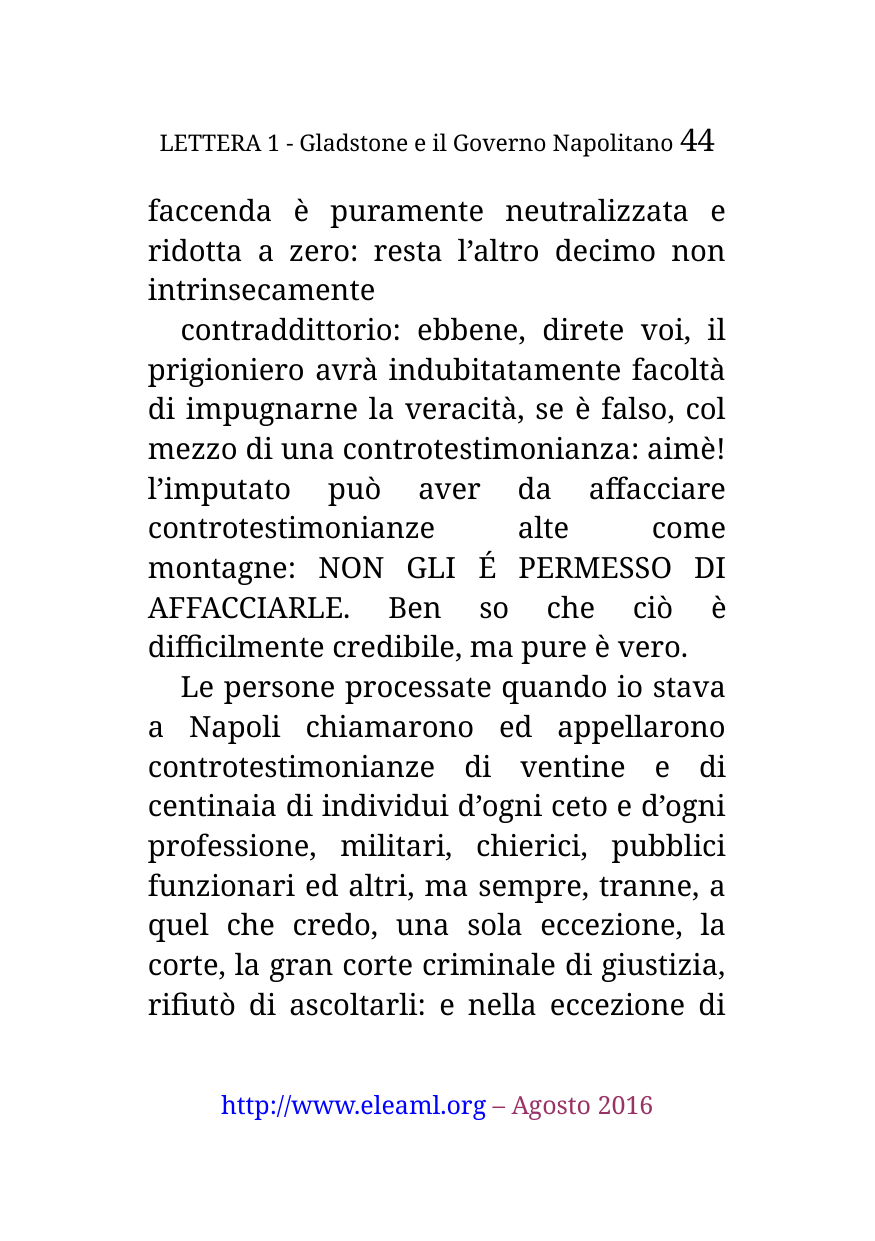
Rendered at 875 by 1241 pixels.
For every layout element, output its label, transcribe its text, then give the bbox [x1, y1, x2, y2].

text faccenda è puramente neutralizzata e ridotta a zero: resta l’altro decimo non intrinsecamente [148, 190, 726, 309]
text Le persone processate quando io stava a Napoli chiamarono ed appellarono controtestimonianze di ventine e di centinaia di individui d’ogni ceto e d’ogni professione, militari, chierici, pubblici funzionari ed altri, ma sempre, tranne, a quel che credo, una sola eccezione, la corte, la gran corte criminale di giustizia, rifiutò di ascoltarli: e nella eccezione di [148, 666, 726, 1024]
text contraddittorio: ebbene, direte voi, il prigioniero avrà indubitatamente facoltà di impugnarne la veracità, se è falso, col mezzo di una controtestimonianza: aimè! l’imputato può aver da affacciare controtestimonianze alte come montagne: NON GLI É PERMESSO DI AFFACCIARLE. Ben so che ciò è difficilmente credibile, ma pure è vero. [148, 309, 726, 666]
